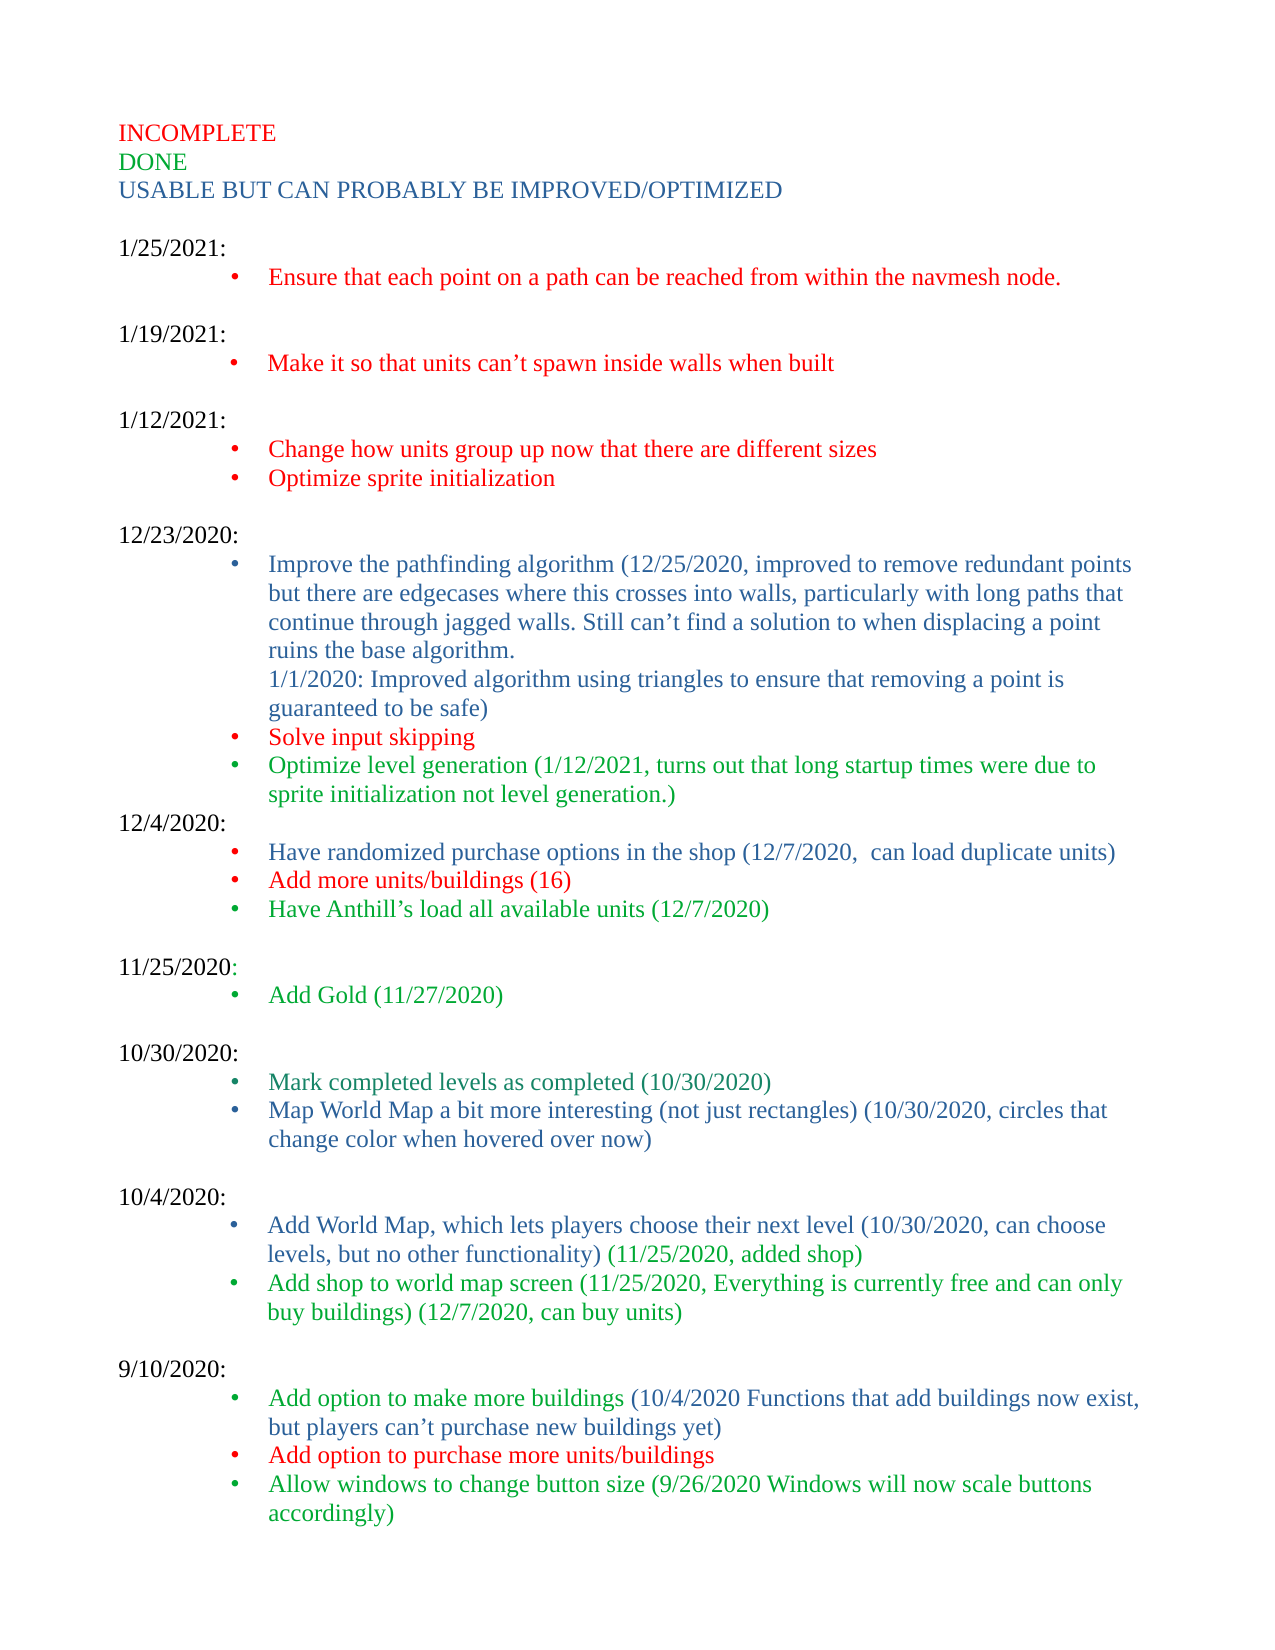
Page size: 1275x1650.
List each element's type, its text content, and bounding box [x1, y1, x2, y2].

text DONE [118, 147, 1157, 176]
text USABLE BUT CAN PROBABLY BE IMPROVED/OPTIMIZED [118, 176, 1157, 204]
text 9/10/2020: [118, 1354, 1157, 1383]
text 10/4/2020: [118, 1182, 1157, 1211]
text 1/12/2021: [118, 406, 1157, 434]
list Add option to make more buildings (10/4/2020 Functions that add buildings now exist, but players can’t purchase new buildings yet) [231, 1383, 1157, 1441]
list Add Gold (11/27/2020) [231, 981, 1157, 1009]
text 1/25/2021: [118, 233, 1157, 262]
list Add option to purchase more units/buildings [231, 1441, 1157, 1469]
list Improve the pathfinding algorithm (12/25/2020, improved to remove redundant points but there are edgecases where this crosses into walls, particularly with long paths that continue through jagged walls. Still can’t find a solution to when displacing a point ruins the base algorithm. [231, 549, 1157, 664]
list Optimize level generation (1/12/2021, turns out that long startup times were due to sprite initialization not level generation.) [231, 751, 1157, 808]
text 11/25/2020: [118, 952, 1157, 981]
text 10/30/2020: [118, 1038, 1157, 1067]
list Add shop to world map screen (11/25/2020, Everything is currently free and can only buy buildings) (12/7/2020, can buy units) [229, 1268, 1157, 1326]
list Mark completed levels as completed (10/30/2020) [231, 1067, 1157, 1096]
list Ensure that each point on a path can be reached from within the navmesh node. [231, 262, 1157, 291]
list Make it so that units can’t spawn inside walls when built [229, 348, 1157, 377]
list Add World Map, which lets players choose their next level (10/30/2020, can choose levels, but no other functionality) (11/25/2020, added shop) [229, 1211, 1157, 1268]
list Optimize sprite initialization [231, 463, 1157, 492]
text 12/23/2020: [118, 521, 1157, 549]
list 1/1/2020: Improved algorithm using triangles to ensure that removing a point is guaranteed to be safe) [231, 664, 1157, 722]
text INCOMPLETE [118, 118, 1157, 147]
list Have randomized purchase options in the shop (12/7/2020, can load duplicate units) [231, 837, 1157, 866]
list Solve input skipping [231, 722, 1157, 751]
list Change how units group up now that there are different sizes [231, 434, 1157, 463]
text 1/19/2021: [118, 319, 1157, 348]
list Have Anthill’s load all available units (12/7/2020) [231, 894, 1157, 923]
list Map World Map a bit more interesting (not just rectangles) (10/30/2020, circles that change color when hovered over now) [231, 1096, 1157, 1153]
list Allow windows to change button size (9/26/2020 Windows will now scale buttons accordingly) [231, 1469, 1157, 1527]
list Add more units/buildings (16) [231, 866, 1157, 894]
text 12/4/2020: [118, 808, 1157, 837]
